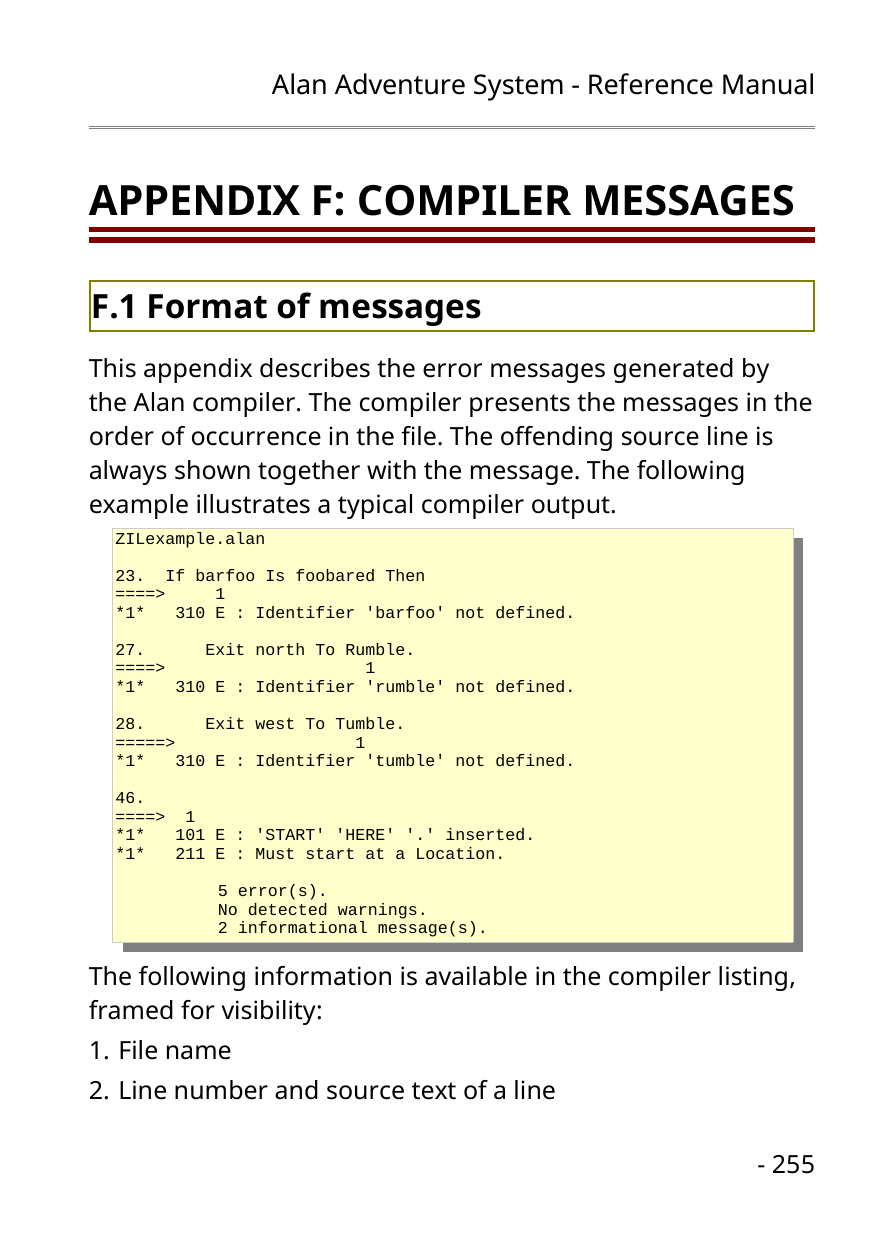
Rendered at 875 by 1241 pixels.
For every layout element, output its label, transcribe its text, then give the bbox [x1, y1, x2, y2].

text ZILexample.alan 23. If barfoo Is foobared Then ====> 1 *1* 310 E : Identifier 'barfoo' not defined. 27. Exit north To Rumble. ====> 1 *1* 310 E : Identifier 'rumble' not defined. 28. Exit west To Tumble. =====> 1 *1* 310 E : Identifier 'tumble' not defined. 46. ====> 1 *1* 101 E : 'START' 'HERE' '.' inserted. *1* 211 E : Must start at a Location. 5 error(s). No detected warnings. 2 informational message(s). [113, 529, 793, 942]
list Line number and source text of a line [88, 1073, 815, 1107]
list File name [88, 1033, 815, 1067]
text This appendix describes the error messages generated by the Alan compiler. The compiler presents the messages in the order of occurrence in the file. The offending source line is always shown together with the message. The follow­ing example illustrates a typical compiler output. [88, 351, 815, 521]
subtitle Compiler Messages [88, 171, 815, 243]
subtitle Format of messages [91, 282, 813, 330]
text The following information is available in the compiler listing, framed for visibility: [88, 959, 815, 1027]
